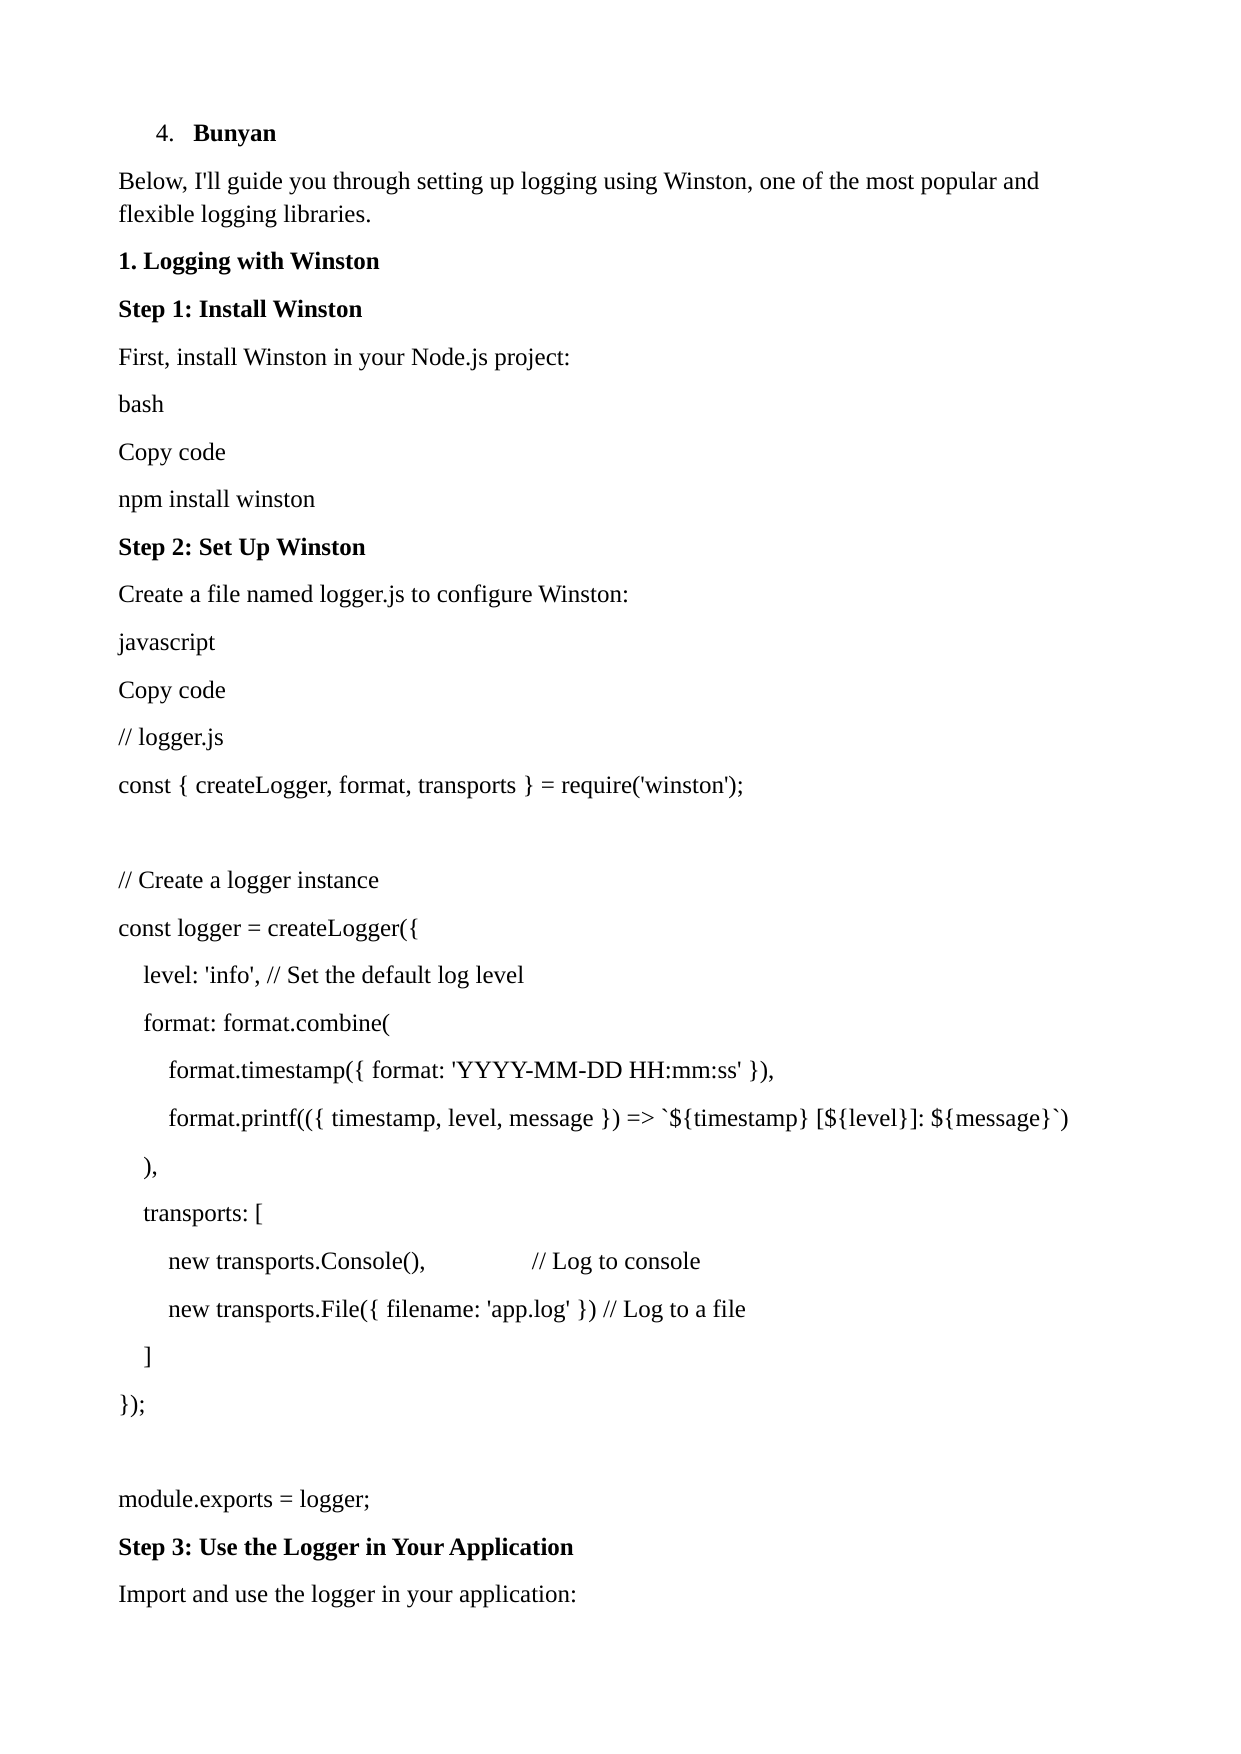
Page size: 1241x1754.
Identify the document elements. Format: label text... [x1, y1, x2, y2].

text Step 2: Set Up Winston [118, 532, 1122, 561]
text new transports.Console(), // Log to console [118, 1246, 1122, 1275]
text Below, I'll guide you through setting up logging using Winston, one of the most popular and flexible logging libraries. [118, 166, 1122, 227]
text bash [118, 389, 1122, 418]
text Import and use the logger in your application: [118, 1579, 1122, 1608]
text Copy code [118, 675, 1122, 703]
text javascript [118, 627, 1122, 656]
text ), [118, 1151, 1122, 1179]
text format.timestamp({ format: 'YYYY-MM-DD HH:mm:ss' }), [118, 1056, 1122, 1084]
text const logger = createLogger({ [118, 913, 1122, 942]
text new transports.File({ filename: 'app.log' }) // Log to a file [118, 1294, 1122, 1322]
text // logger.js [118, 722, 1122, 751]
text }); [118, 1389, 1122, 1418]
text module.exports = logger; [118, 1484, 1122, 1513]
text npm install winston [118, 484, 1122, 513]
text Step 1: Install Winston [118, 294, 1122, 323]
text First, install Winston in your Node.js project: [118, 342, 1122, 370]
text ] [118, 1341, 1122, 1370]
list Bunyan [156, 118, 1122, 147]
text transports: [ [118, 1198, 1122, 1227]
text Step 3: Use the Logger in Your Application [118, 1532, 1122, 1560]
text Create a file named logger.js to configure Winston: [118, 579, 1122, 608]
text format.printf(({ timestamp, level, message }) => `${timestamp} [${level}]: ${message}`) [118, 1103, 1122, 1132]
text const { createLogger, format, transports } = require('winston'); [118, 770, 1122, 799]
text format: format.combine( [118, 1008, 1122, 1037]
text 1. Logging with Winston [118, 246, 1122, 275]
text level: 'info', // Set the default log level [118, 960, 1122, 989]
text Copy code [118, 437, 1122, 466]
text // Create a logger instance [118, 865, 1122, 894]
